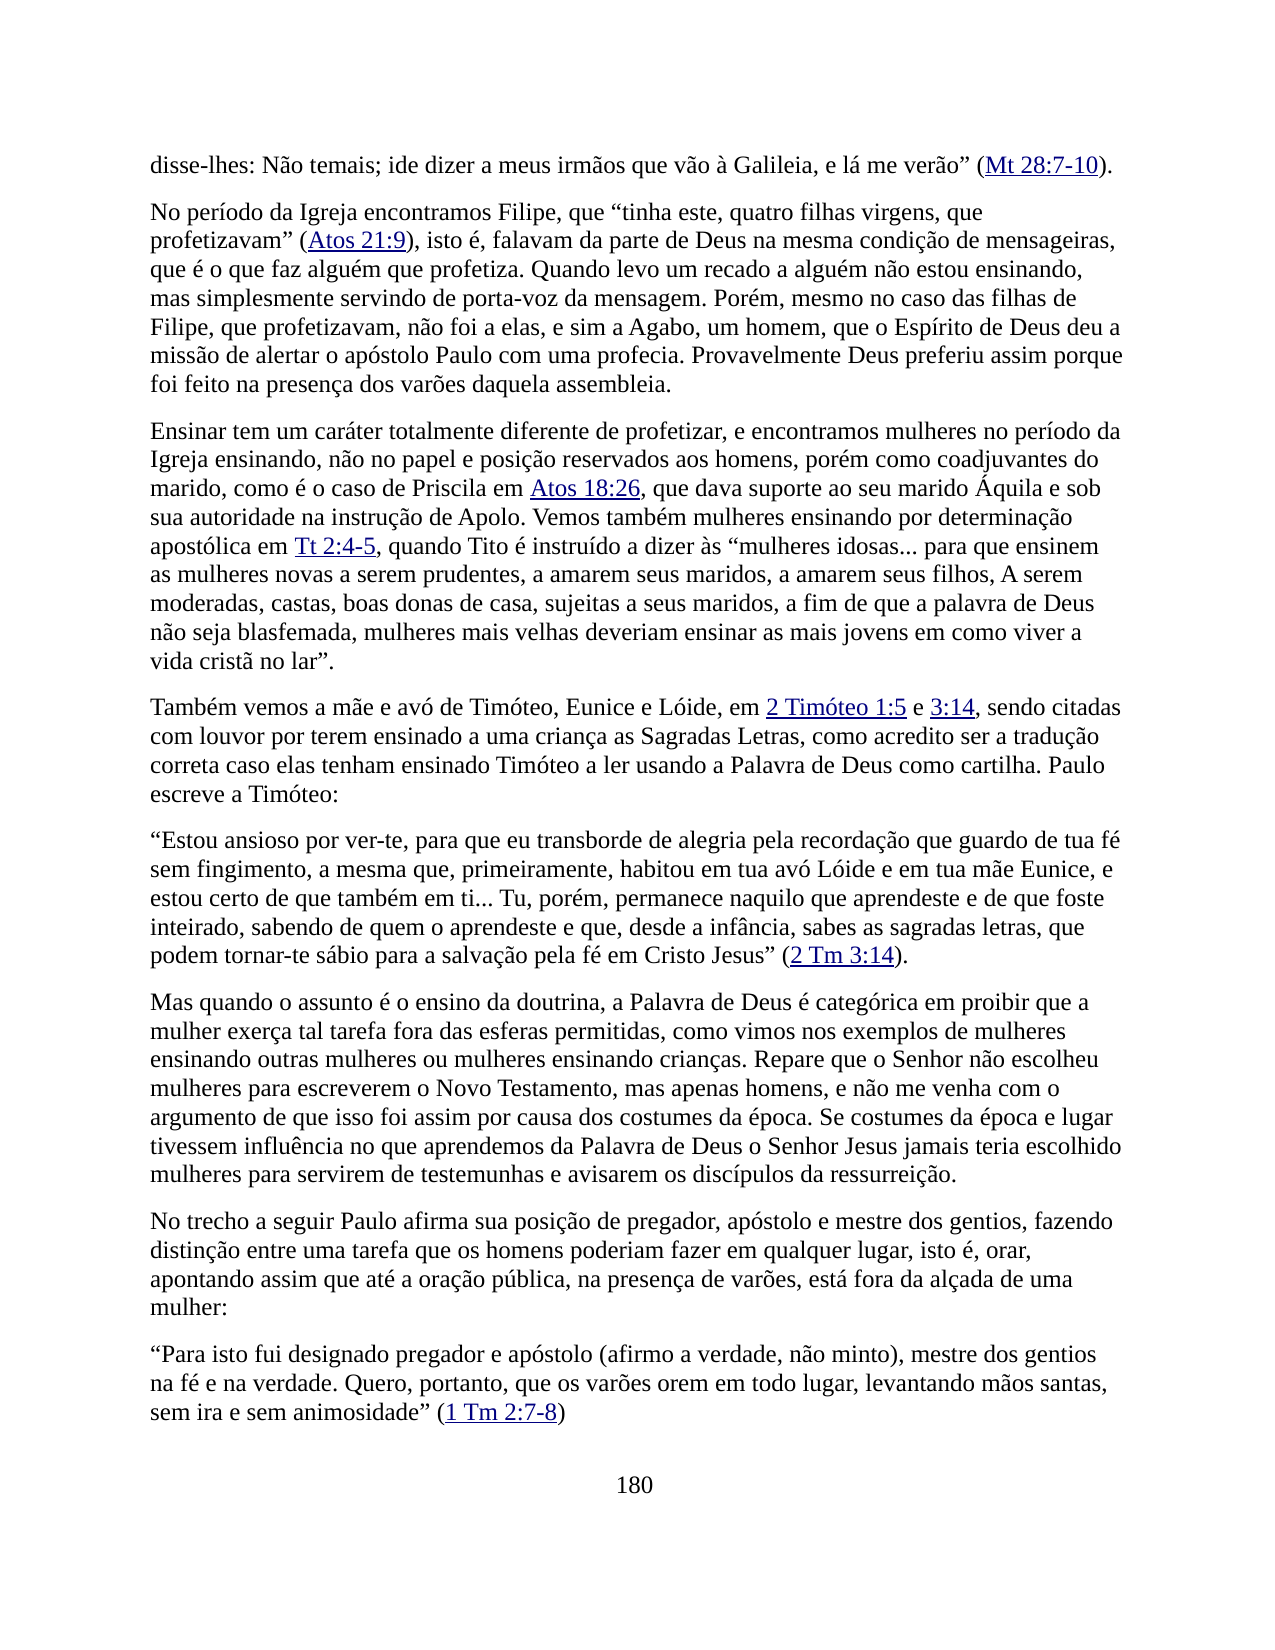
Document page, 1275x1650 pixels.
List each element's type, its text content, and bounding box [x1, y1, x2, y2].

text “Estou ansioso por ver-te, para que eu transborde de alegria pela recordação que guardo de tua fé sem fingimento, a mesma que, primeiramente, habitou em tua avó Lóide e em tua mãe Eunice, e estou certo de que também em ti... Tu, porém, permanece naquilo que aprendeste e de que foste inteirado, sabendo de quem o aprendeste e que, desde a infância, sabes as sagradas letras, que podem tornar-te sábio para a salvação pela fé em Cristo Jesus” (2 Tm 3:14). [150, 825, 1125, 969]
text “Para isto fui designado pregador e apóstolo (afirmo a verdade, não minto), mestre dos gentios na fé e na verdade. Quero, portanto, que os varões orem em todo lugar, levantando mãos santas, sem ira e sem animosidade” (1 Tm 2:7-8) [150, 1339, 1125, 1425]
text Mas quando o assunto é o ensino da doutrina, a Palavra de Deus é categórica em proibir que a mulher exerça tal tarefa fora das esferas permitidas, como vimos nos exemplos de mulheres ensinando outras mulheres ou mulheres ensinando crianças. Repare que o Senhor não escolheu mulheres para escreverem o Novo Testamento, mas apenas homens, e não me venha com o argumento de que isso foi assim por causa dos costumes da época. Se costumes da época e lugar tivessem influência no que aprendemos da Palavra de Deus o Senhor Jesus jamais teria escolhido mulheres para servirem de testemunhas e avisarem os discípulos da ressurreição. [150, 987, 1125, 1188]
text No trecho a seguir Paulo afirma sua posição de pregador, apóstolo e mestre dos gentios, fazendo distinção entre uma tarefa que os homens poderiam fazer em qualquer lugar, isto é, orar, apontando assim que até a oração pública, na presença de varões, está fora da alçada de uma mulher: [150, 1206, 1125, 1321]
text Ensinar tem um caráter totalmente diferente de profetizar, e encontramos mulheres no período da Igreja ensinando, não no papel e posição reservados aos homens, porém como coadjuvantes do marido, como é o caso de Priscila em Atos 18:26, que dava suporte ao seu marido Áquila e sob sua autoridade na instrução de Apolo. Vemos também mulheres ensinando por determinação apostólica em Tt 2:4-5, quando Tito é instruído a dizer às “mulheres idosas... para que ensinem as mulheres novas a serem prudentes, a amarem seus maridos, a amarem seus filhos, A serem moderadas, castas, boas donas de casa, sujeitas a seus maridos, a fim de que a palavra de Deus não seja blasfemada, mulheres mais velhas deveriam ensinar as mais jovens em como viver a vida cristã no lar”. [150, 416, 1125, 674]
text disse-lhes: Não temais; ide dizer a meus irmãos que vão à Galileia, e lá me verão” (Mt 28:7-10). [150, 150, 1125, 179]
text No período da Igreja encontramos Filipe, que “tinha este, quatro filhas virgens, que profetizavam” (Atos 21:9), isto é, falavam da parte de Deus na mesma condição de mensageiras, que é o que faz alguém que profetiza. Quando levo um recado a alguém não estou ensinando, mas simplesmente servindo de porta-voz da mensagem. Porém, mesmo no caso das filhas de Filipe, que profetizavam, não foi a elas, e sim a Agabo, um homem, que o Espírito de Deus deu a missão de alertar o apóstolo Paulo com uma profecia. Provavelmente Deus preferiu assim porque foi feito na presença dos varões daquela assembleia. [150, 197, 1125, 398]
text Também vemos a mãe e avó de Timóteo, Eunice e Lóide, em 2 Timóteo 1:5 e 3:14, sendo citadas com louvor por terem ensinado a uma criança as Sagradas Letras, como acredito ser a tradução correta caso elas tenham ensinado Timóteo a ler usando a Palavra de Deus como cartilha. Paulo escreve a Timóteo: [150, 692, 1125, 807]
